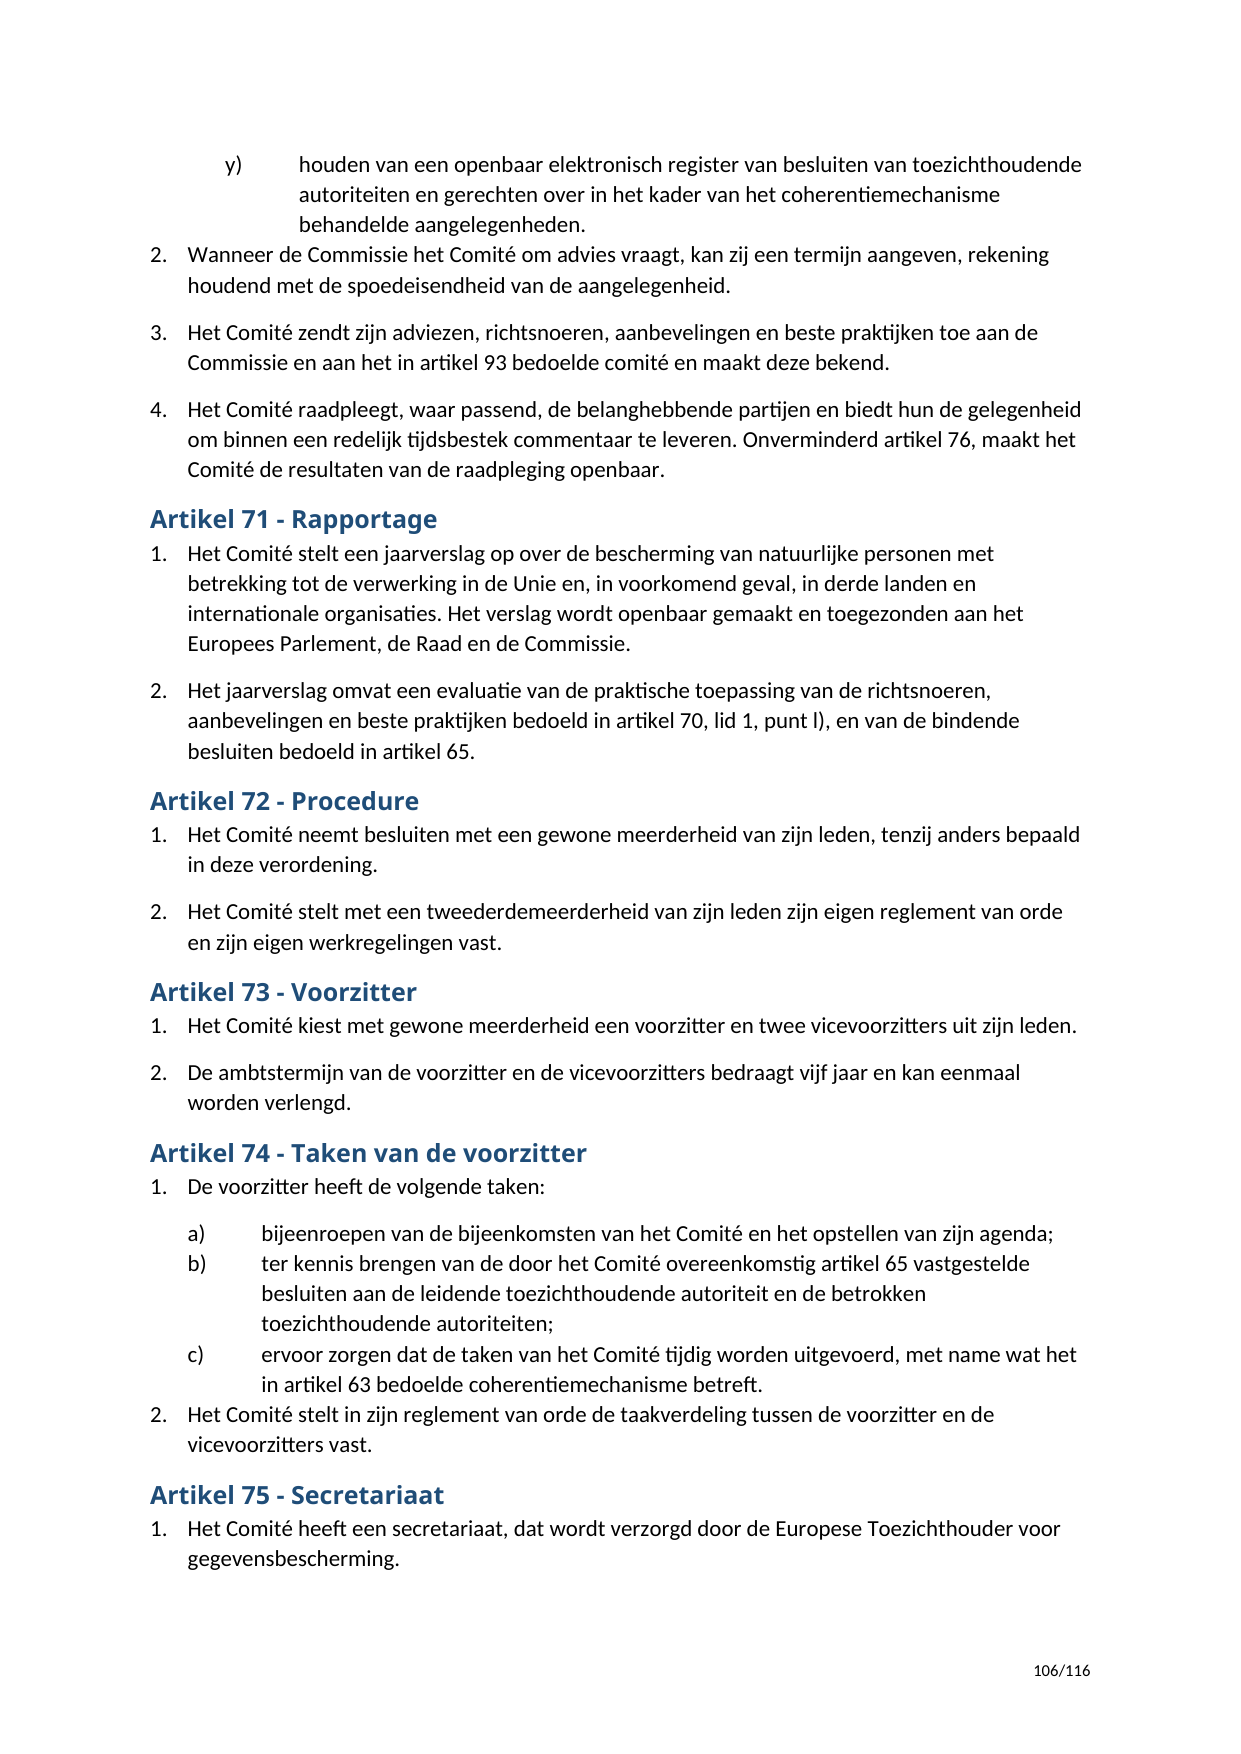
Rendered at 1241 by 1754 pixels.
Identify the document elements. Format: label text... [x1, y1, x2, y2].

subtitle Artikel 75 - Secretariaat [150, 1477, 1090, 1511]
list houden van een openbaar elektronisch register van besluiten van toezichthoudende autoriteiten en gerechten over in het kader van het coherentiemechanisme behandelde aangelegenheden. [225, 150, 1090, 238]
list Het Comité heeft een secretariaat, dat wordt verzorgd door de Europese Toezichthouder voor gegevensbescherming. [150, 1514, 1090, 1572]
subtitle Artikel 72 - Procedure [150, 784, 1090, 818]
subtitle Artikel 73 - Voorzitter [150, 974, 1090, 1009]
list Het jaarverslag omvat een evaluatie van de praktische toepassing van de richtsnoeren, aanbevelingen en beste praktijken bedoeld in artikel 70, lid 1, punt l), en van de bindende besluiten bedoeld in artikel 65. [150, 676, 1090, 765]
list Het Comité stelt een jaarverslag op over de bescherming van natuurlijke personen met betrekking tot de verwerking in de Unie en, in voorkomend geval, in derde landen en internationale organisaties. Het verslag wordt openbaar gemaakt en toegezonden aan het Europees Parlement, de Raad en de Commissie. [150, 539, 1090, 657]
list ter kennis brengen van de door het Comité overeenkomstig artikel 65 vastgestelde besluiten aan de leidende toezichthoudende autoriteit en de betrokken toezichthoudende autoriteiten; [187, 1249, 1090, 1338]
list bijeenroepen van de bijeenkomsten van het Comité en het opstellen van zijn agenda; [187, 1219, 1090, 1247]
subtitle Artikel 71 - Rapportage [150, 502, 1090, 536]
list Het Comité stelt in zijn reglement van orde de taakverdeling tussen de voorzitter en de vicevoorzitters vast. [150, 1400, 1090, 1458]
list Het Comité kiest met gewone meerderheid een voorzitter en twee vicevoorzitters uit zijn leden. [150, 1011, 1090, 1039]
list Het Comité neemt besluiten met een gewone meerderheid van zijn leden, tenzij anders bepaald in deze verordening. [150, 820, 1090, 879]
list De voorzitter heeft de volgende taken: [150, 1172, 1090, 1200]
list ervoor zorgen dat de taken van het Comité tijdig worden uitgevoerd, met name wat het in artikel 63 bedoelde coherentiemechanisme betreft. [187, 1340, 1090, 1398]
list Het Comité raadpleegt, waar passend, de belanghebbende partijen en biedt hun de gelegenheid om binnen een redelijk tijdsbestek commentaar te leveren. Onverminderd artikel 76, maakt het Comité de resultaten van de raadpleging openbaar. [150, 395, 1090, 483]
subtitle Artikel 74 - Taken van de voorzitter [150, 1135, 1090, 1169]
list De ambtstermijn van de voorzitter en de vicevoorzitters bedraagt vijf jaar en kan eenmaal worden verlengd. [150, 1058, 1090, 1116]
list Het Comité zendt zijn adviezen, richtsnoeren, aanbevelingen en beste praktijken toe aan de Commissie en aan het in artikel 93 bedoelde comité en maakt deze bekend. [150, 318, 1090, 376]
list Wanneer de Commissie het Comité om advies vraagt, kan zij een termijn aangeven, rekening houdend met de spoedeisendheid van de aangelegenheid. [150, 241, 1090, 299]
list Het Comité stelt met een tweederdemeerderheid van zijn leden zijn eigen reglement van orde en zijn eigen werkregelingen vast. [150, 897, 1090, 956]
